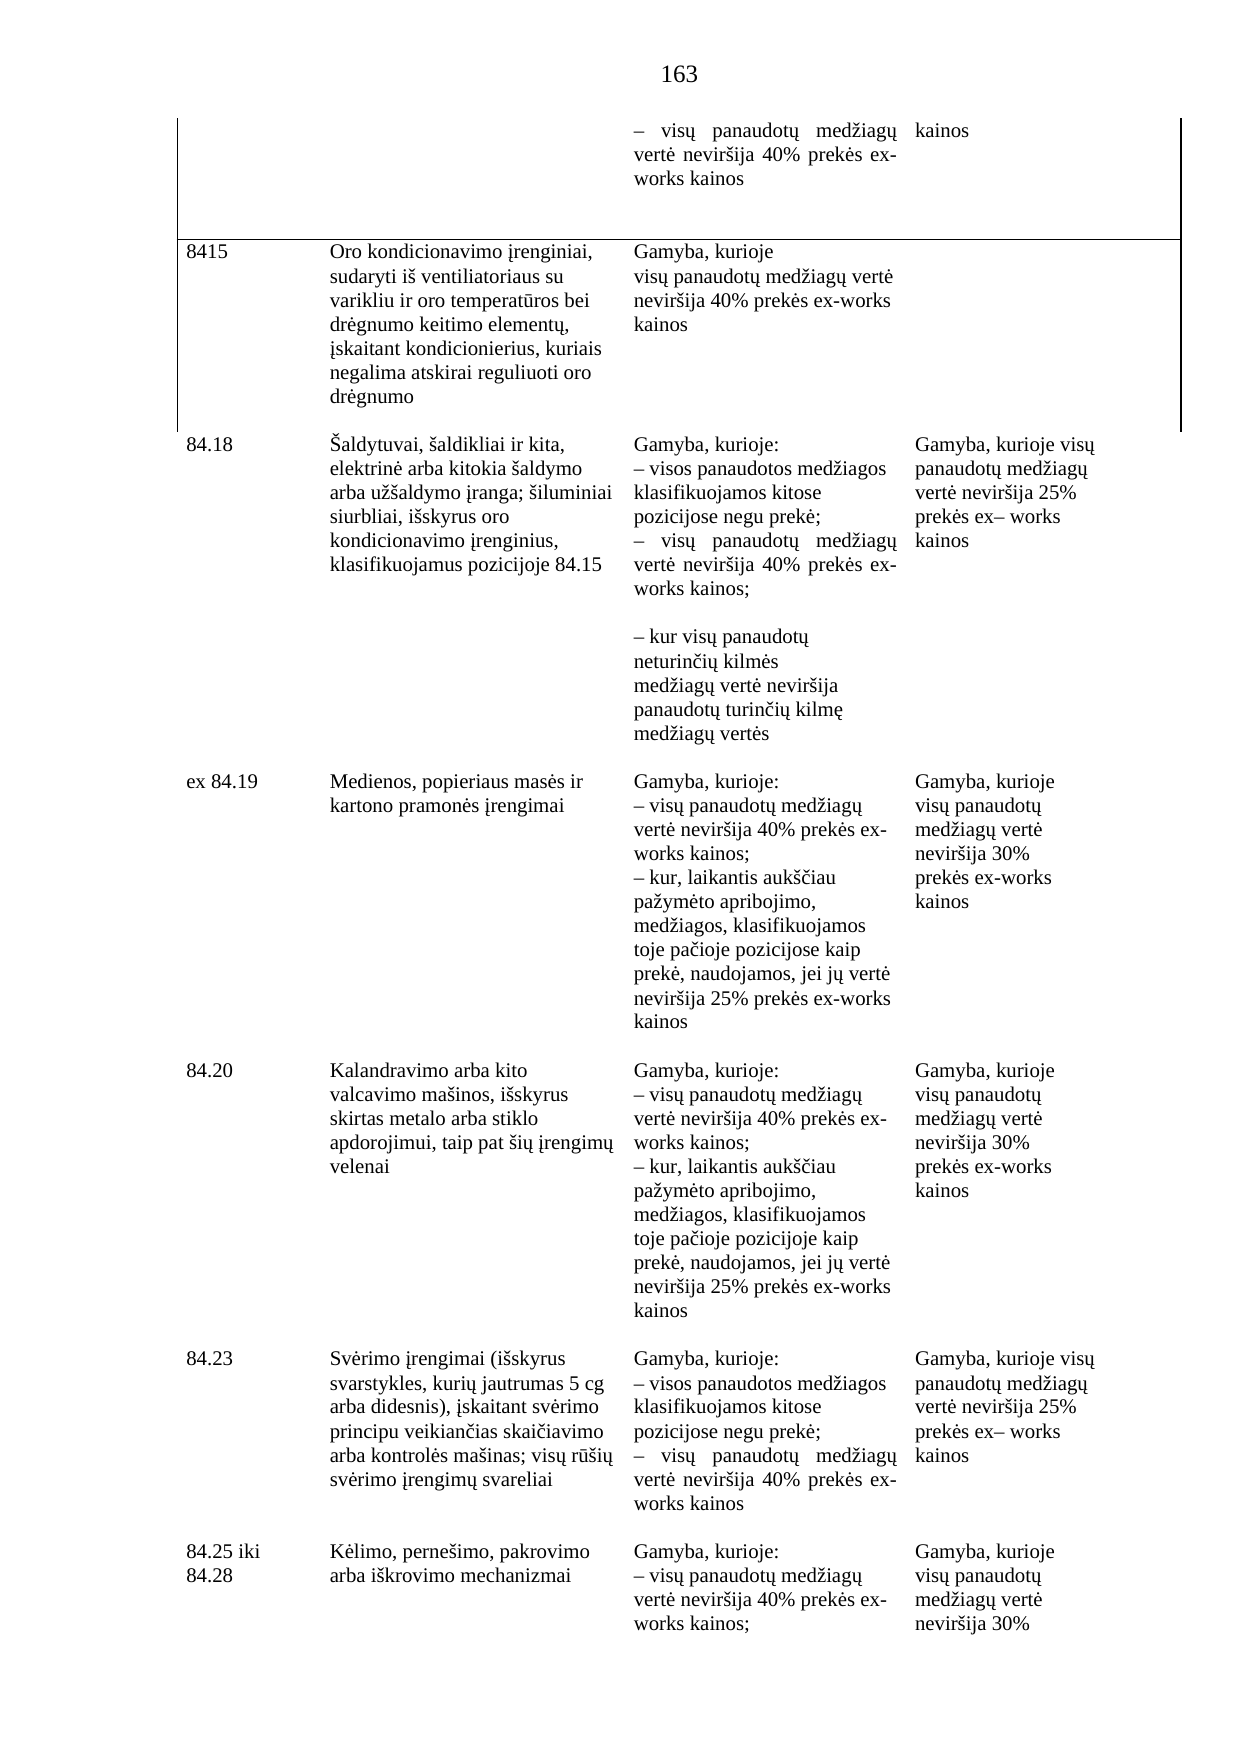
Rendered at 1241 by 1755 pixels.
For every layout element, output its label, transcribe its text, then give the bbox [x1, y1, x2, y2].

table_cell Gamyba, kurioje visų panaudotų medžiagų vertė neviršija 30% prekės ex-works kainos [906, 1058, 1181, 1346]
table_cell [321, 625, 625, 769]
table_cell 8415 [178, 240, 321, 432]
table_cell [321, 118, 625, 214]
table_cell Kalandravimo arba kito valcavimo mašinos, išskyrus skirtas metalo arba stiklo apdorojimui, taip pat šių įrengimų velenai [321, 1058, 625, 1346]
table_cell kainos [906, 118, 1180, 214]
table_cell Gamyba, kurioje visų panaudotų medžiagų vertė neviršija 25% prekės ex– works kainos [906, 432, 1181, 624]
table_cell Gamyba, kurioje: – visos panaudotos medžiagos klasifikuojamos kitose pozicijose negu prekė; – visų panaudotų medžiagų vertė neviršija 40% prekės ex-works kainos [625, 1346, 906, 1539]
table_cell 84.25 iki 84.28 [177, 1539, 321, 1635]
table_cell Gamyba, kurioje visų panaudotų medžiagų vertė neviršija 25% prekės ex– works kainos [906, 1346, 1181, 1539]
table_cell Gamyba, kurioje: – visos panaudotos medžiagos klasifikuojamos kitose pozicijose negu prekė; – visų panaudotų medžiagų vertė neviršija 40% prekės ex-works kainos; [625, 432, 906, 624]
table_cell [906, 240, 1180, 432]
table_cell – kur visų panaudotų neturinčių kilmės medžiagų vertė neviršija panaudotų turinčių kilmę medžiagų vertės [625, 625, 906, 769]
table_cell [906, 625, 1181, 769]
table_cell 84.20 [177, 1058, 321, 1346]
table_cell Svėrimo įrengimai (išskyrus svarstykles, kurių jautrumas 5 cg arba didesnis), įskaitant svėrimo principu veikiančias skaičiavimo arba kontrolės mašinas; visų rūšių svėrimo įrengimų svareliai [321, 1346, 625, 1539]
table_cell Kėlimo, pernešimo, pakrovimo arba iškrovimo mechanizmai [321, 1539, 625, 1635]
table_cell Gamyba, kurioje visų panaudotų medžiagų vertė neviršija 30% [906, 1539, 1181, 1635]
table_cell [906, 214, 1180, 238]
table_cell ex 84.19 [177, 769, 321, 1058]
table_cell Gamyba, kurioje: – visų panaudotų medžiagų vertė neviršija 40% prekės ex-works kainos; [625, 1539, 906, 1635]
table_cell Šaldytuvai, šaldikliai ir kita, elektrinė arba kitokia šaldymo arba užšaldymo įranga; šiluminiai siurbliai, išskyrus oro kondicionavimo įrenginius, klasifikuojamus pozicijoje 84.15 [321, 432, 625, 624]
table_cell Oro kondicionavimo įrenginiai, sudaryti iš ventiliatoriaus su varikliu ir oro temperatūros bei drėgnumo keitimo elementų, įskaitant kondicionierius, kuriais negalima atskirai reguliuoti oro drėgnumo [321, 240, 625, 432]
table_cell – visų panaudotų medžiagų vertė neviršija 40% prekės ex-works kainos [625, 118, 906, 214]
table_cell Medienos, popieriaus masės ir kartono pramonės įrengimai [321, 769, 625, 1058]
table_cell Gamyba, kurioje: – visų panaudotų medžiagų vertė neviršija 40% prekės ex-works kainos; – kur, laikantis aukščiau pažymėto apribojimo, medžiagos, klasifikuojamos toje pačioje pozicijoje kaip prekė, naudojamos, jei jų vertė neviršija 25% prekės ex-works kainos [625, 1058, 906, 1346]
table_cell 84.18 [177, 432, 321, 624]
table_cell [178, 118, 321, 214]
table_cell [321, 214, 625, 238]
table_cell 84.23 [177, 1346, 321, 1539]
table_cell [625, 214, 906, 238]
table_cell Gamyba, kurioje visų panaudotų medžiagų vertė neviršija 40% prekės ex-works kainos [625, 240, 906, 432]
table_cell Gamyba, kurioje: – visų panaudotų medžiagų vertė neviršija 40% prekės ex-works kainos; – kur, laikantis aukščiau pažymėto apribojimo, medžiagos, klasifikuojamos toje pačioje pozicijose kaip prekė, naudojamos, jei jų vertė neviršija 25% prekės ex-works kainos [625, 769, 906, 1058]
table_cell Gamyba, kurioje visų panaudotų medžiagų vertė neviršija 30% prekės ex-works kainos [906, 769, 1181, 1058]
table_cell [177, 625, 321, 769]
table_cell [178, 214, 321, 238]
